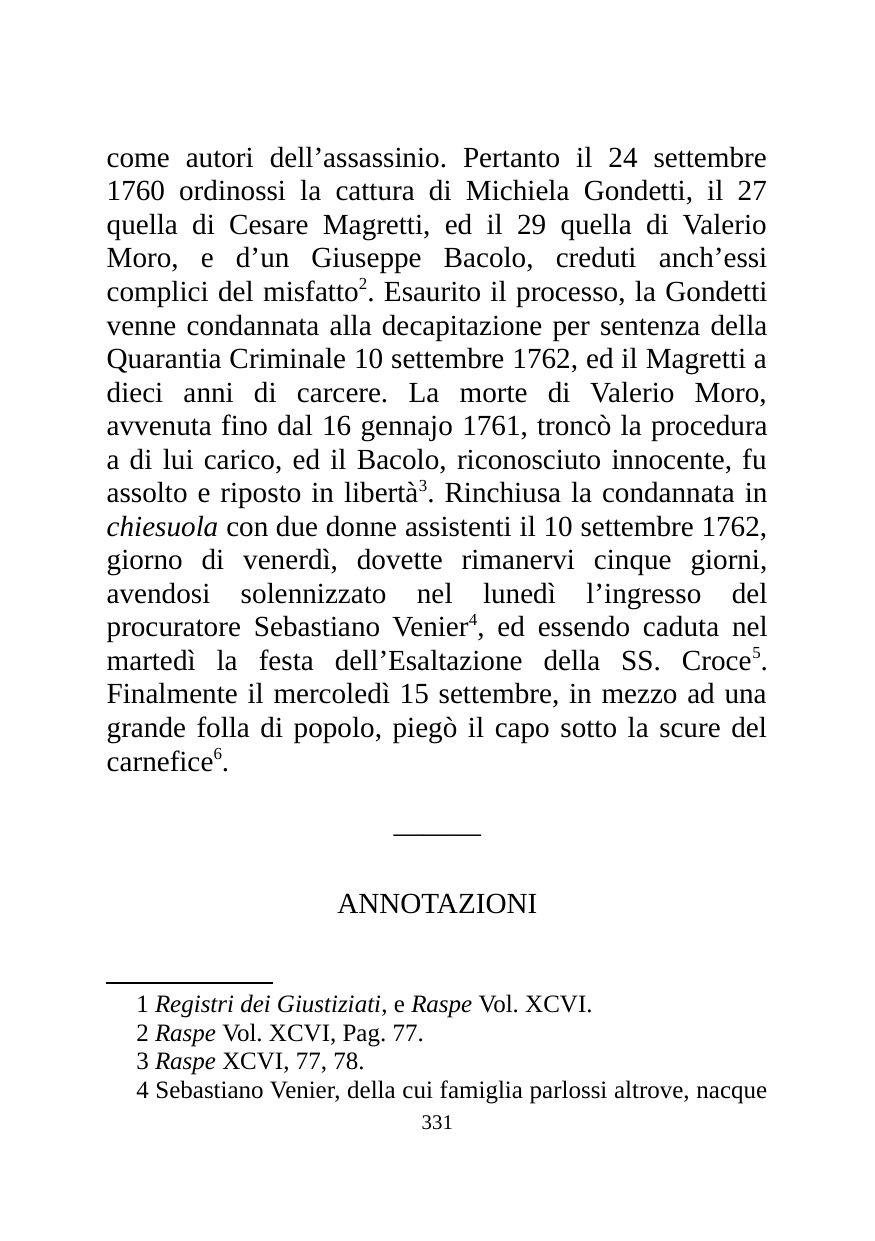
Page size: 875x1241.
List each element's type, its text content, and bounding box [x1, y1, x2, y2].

text Registri dei Giustiziati, e Raspe Vol. XCVI. [106, 989, 768, 1018]
text Raspe XCVI, 77, 78. [106, 1046, 768, 1075]
text Raspe Vol. XCVI, Pag. 77. [106, 1018, 768, 1046]
subtitle ――― [106, 815, 768, 848]
text come autori dell’assassinio. Pertanto il 24 settembre 1760 ordinossi la cattura di Michiela Gondetti, il 27 quella di Cesare Magretti, ed il 29 quella di Valerio Moro, e d’un Giuseppe Bacolo, creduti anch’essi complici del misfatto. Esaurito il processo, la Gondetti venne condannata alla decapitazione per sentenza della Quarantia Criminale 10 settembre 1762, ed il Magretti a dieci anni di carcere. La morte di Valerio Moro, avvenuta fino dal 16 gennajo 1761, troncò la procedura a di lui carico, ed il Bacolo, riconosciuto innocente, fu assolto e riposto in libertà. Rinchiusa la condannata in chiesuola con due donne assistenti il 10 settembre 1762, giorno di venerdì, dovette rimanervi cinque giorni, avendosi solennizzato nel lunedì l’ingresso del procuratore Sebastiano Venier, ed essendo caduta nel martedì la festa dell’Esaltazione della SS. Croce. Finalmente il mercoledì 15 settembre, in mezzo ad una grande folla di popolo, piegò il capo sotto la scure del carnefice. [106, 140, 768, 777]
text Sebastiano Venier, della cui famiglia parlossi altrove, nacque [106, 1075, 768, 1104]
subtitle ANNOTAZIONI [106, 886, 768, 919]
